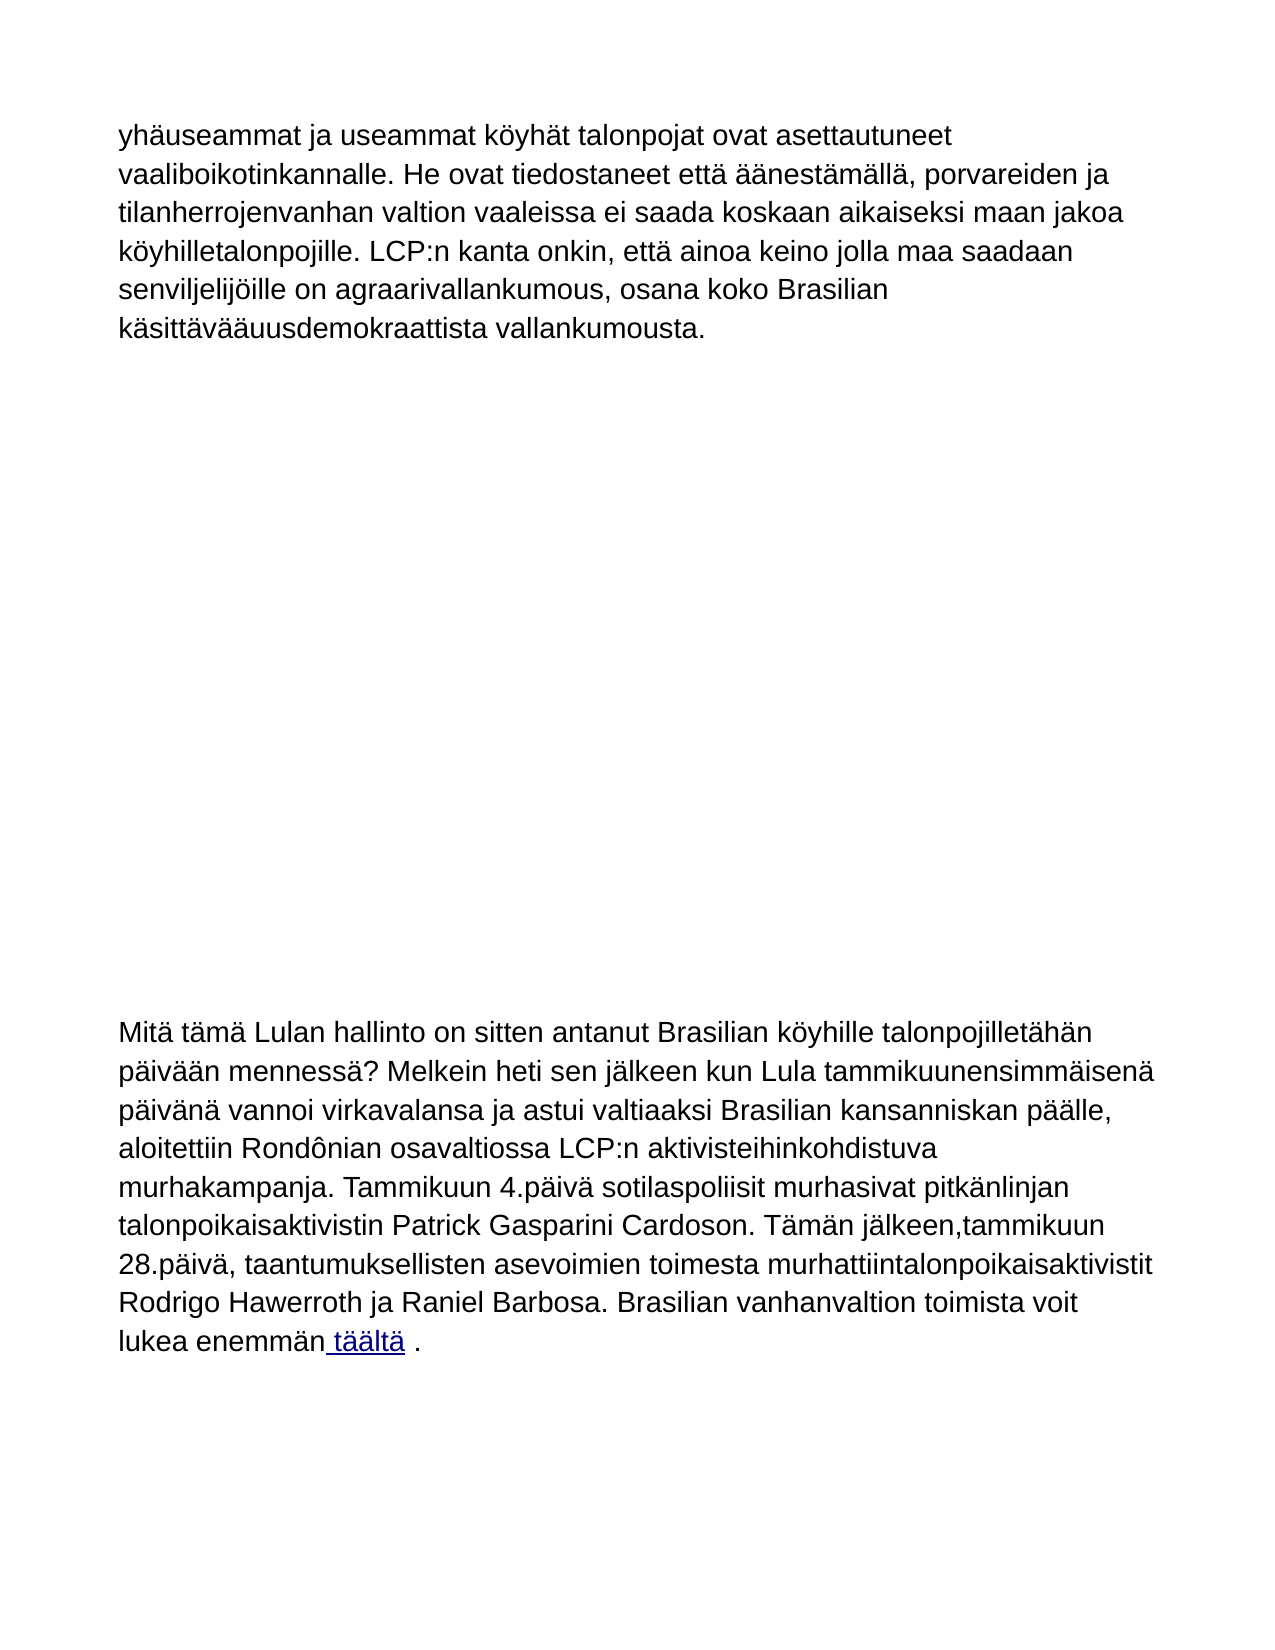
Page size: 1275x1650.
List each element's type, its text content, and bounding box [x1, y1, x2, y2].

text yhäuseammat ja useammat köyhät talonpojat ovat asettautuneet vaaliboikotinkannalle. He ovat tiedostaneet että äänestämällä, porvareiden ja tilanherrojenvanhan valtion vaaleissa ei saada koskaan aikaiseksi maan jakoa köyhilletalonpojille. LCP:n kanta onkin, että ainoa keino jolla maa saadaan senviljelijöille on agraarivallankumous, osana koko Brasilian käsittävääuusdemokraattista vallankumousta. [118, 118, 1157, 344]
text Mitä tämä Lulan hallinto on sitten antanut Brasilian köyhille talonpojilletähän päivään mennessä? Melkein heti sen jälkeen kun Lula tammikuunensimmäisenä päivänä vannoi virkavalansa ja astui valtiaaksi Brasilian kansanniskan päälle, aloitettiin Rondônian osavaltiossa LCP:n aktivisteihinkohdistuva murhakampanja. Tammikuun 4.päivä sotilaspoliisit murhasivat pitkänlinjan talonpoikaisaktivistin Patrick Gasparini Cardoson. Tämän jälkeen,tammikuun 28.päivä, taantumuksellisten asevoimien toimesta murhattiintalonpoikaisaktivistit Rodrigo Hawerroth ja Raniel Barbosa. Brasilian vanhanvaltion toimista voit lukea enemmän täältä . [118, 1016, 1157, 1357]
